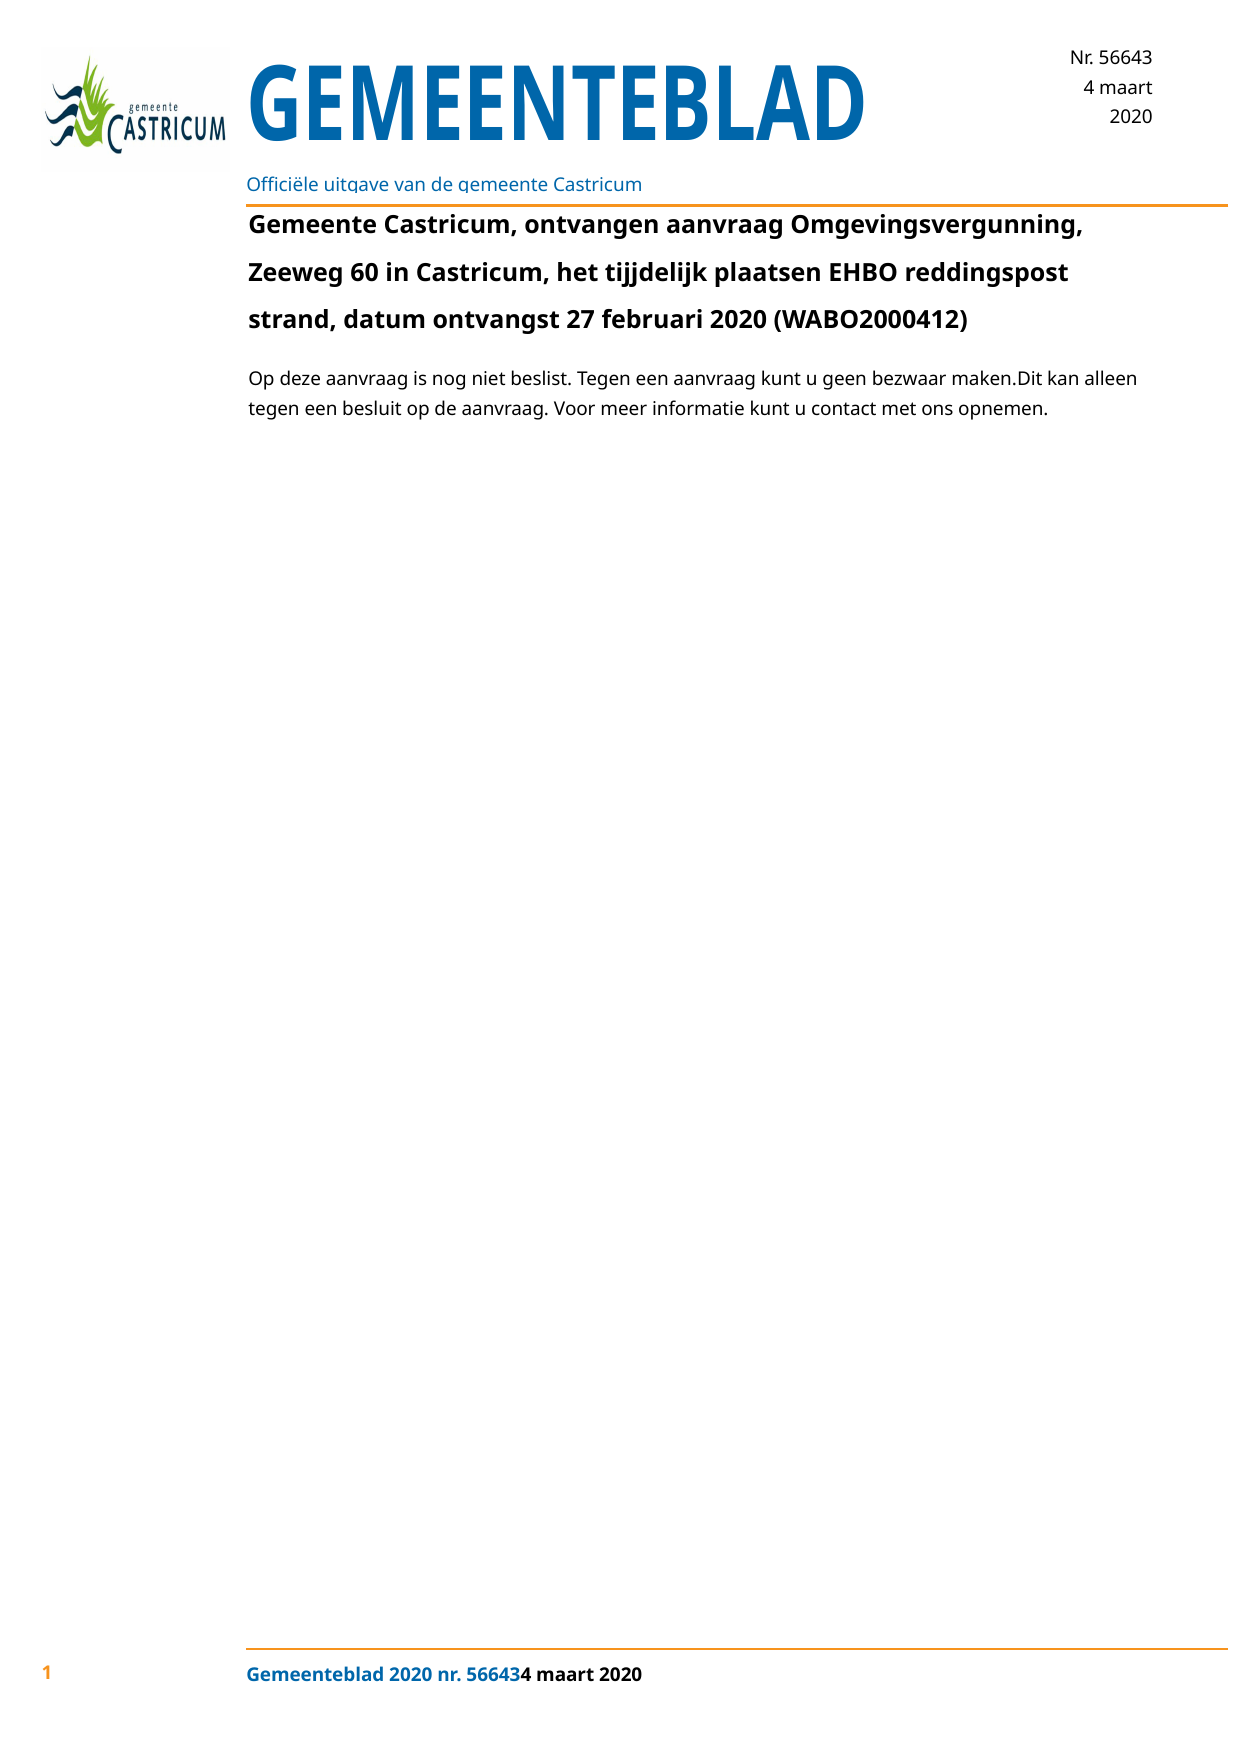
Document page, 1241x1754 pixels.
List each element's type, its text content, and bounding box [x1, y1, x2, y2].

text Op deze aanvraag is nog niet beslist. Tegen een aanvraag kunt u geen bezwaar maken.Dit kan alleen tegen een besluit op de aanvraag. Voor meer informatie kunt u contact met ons opnemen. [248, 366, 1152, 421]
picture [41, 47, 231, 172]
text Gemeente Castricum, ontvangen aanvraag Omgevingsvergunning, Zeeweg 60 in Castricum, het tijjdelijk plaatsen EHBO reddingspost strand, datum ontvangst 27 februari 2020 (WABO2000412) [248, 207, 1152, 336]
